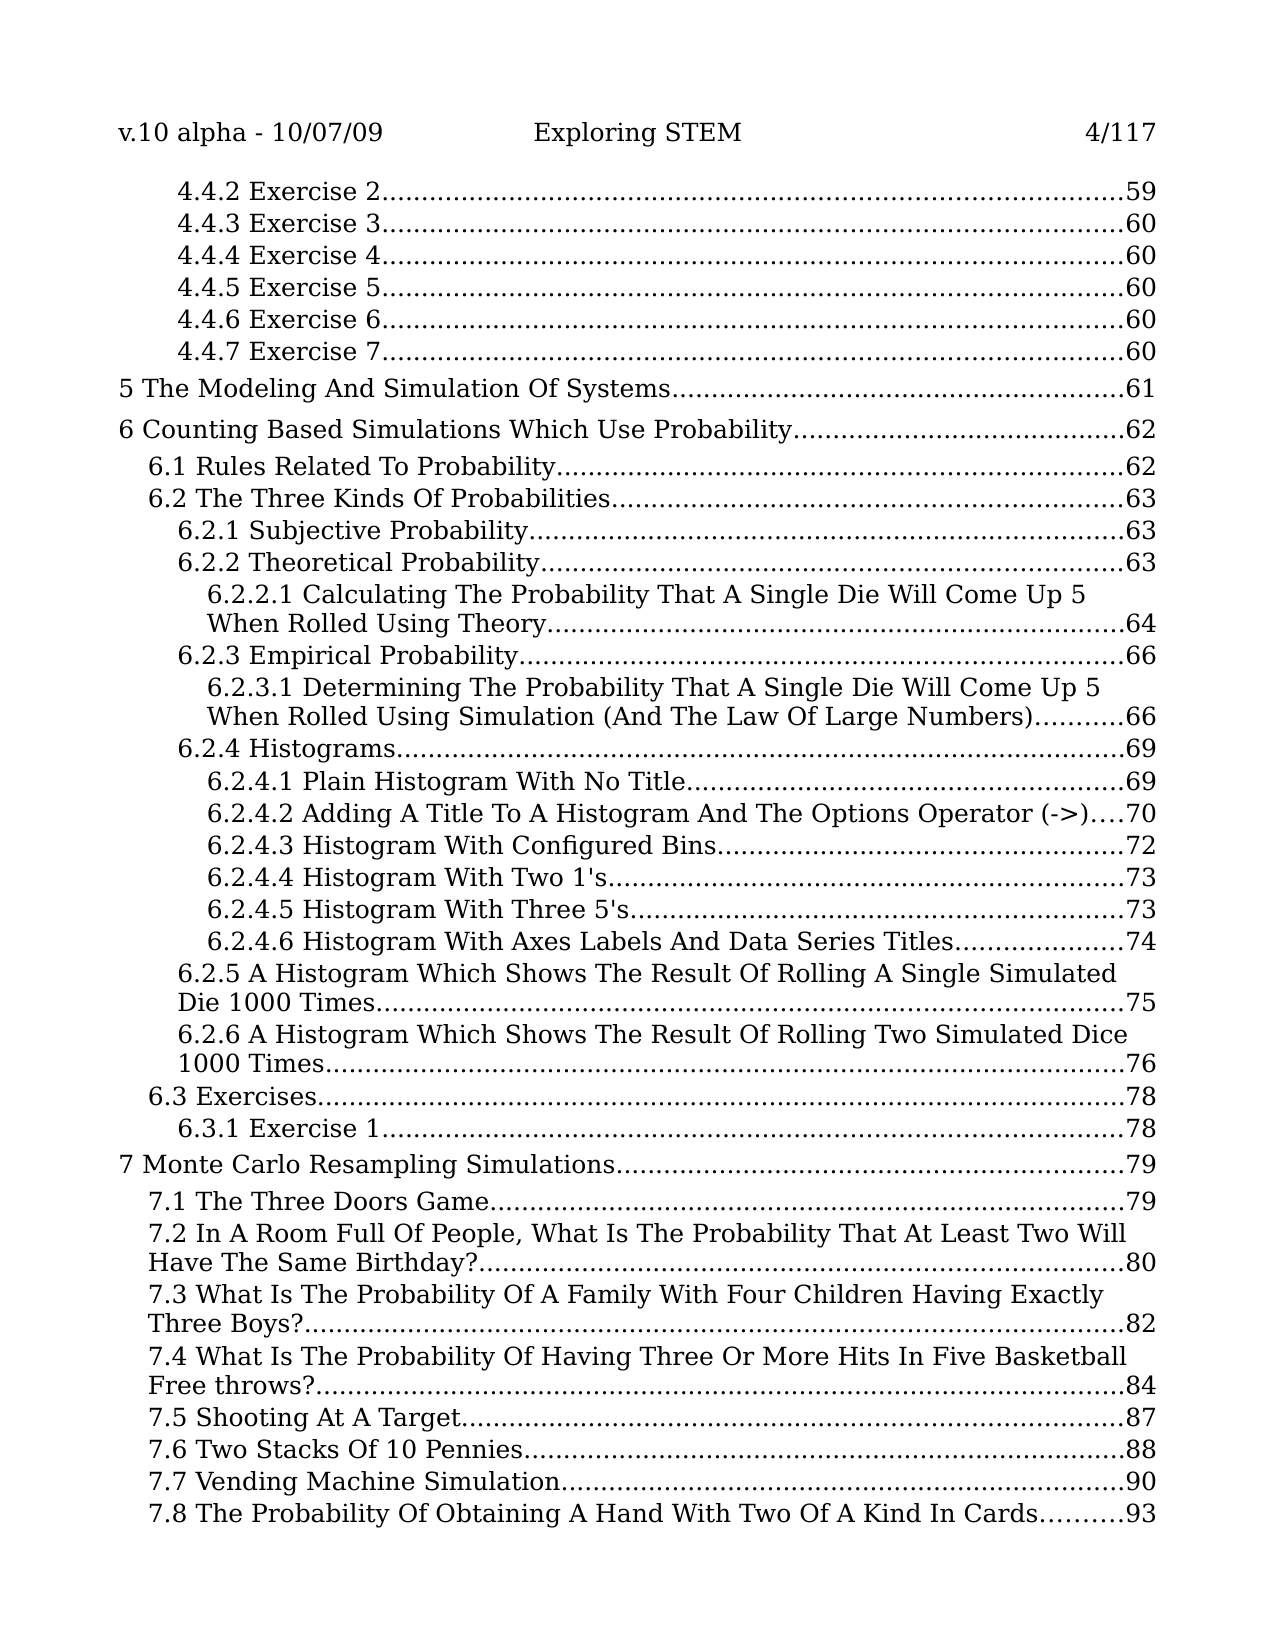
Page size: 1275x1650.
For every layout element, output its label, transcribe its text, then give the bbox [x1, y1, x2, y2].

text 6.2.4.1 Plain Histogram With No Title 69 [207, 767, 1157, 796]
text 4.4.3 Exercise 3 60 [177, 209, 1157, 238]
text 7.6 Two Stacks Of 10 Pennies 88 [148, 1435, 1157, 1464]
text 6.2.3.1 Determining The Probability That A Single Die Will Come Up 5 When Rolled Using Simulation (And The Law Of Large Numbers) 66 [207, 673, 1157, 732]
text 6.3.1 Exercise 1 78 [177, 1114, 1157, 1143]
text 4.4.6 Exercise 6 60 [177, 305, 1157, 334]
text 6.1 Rules Related To Probability 62 [148, 452, 1157, 481]
text 6.2.4.5 Histogram With Three 5's 73 [207, 895, 1157, 924]
text 6.2.2 Theoretical Probability 63 [177, 548, 1157, 577]
text 6.2.4 Histograms 69 [177, 735, 1157, 764]
text 4.4.7 Exercise 7 60 [177, 337, 1157, 366]
text 6.3 Exercises 78 [148, 1082, 1157, 1111]
text 7 Monte Carlo Resampling Simulations 79 [118, 1151, 1157, 1180]
text 6.2.4.4 Histogram With Two 1's 73 [207, 863, 1157, 892]
text 7.5 Shooting At A Target 87 [148, 1403, 1157, 1432]
text 7.4 What Is The Probability Of Having Three Or More Hits In Five Basketball Free throws? 84 [148, 1342, 1157, 1400]
text 6.2 The Three Kinds Of Probabilities 63 [148, 484, 1157, 513]
text 7.1 The Three Doors Game 79 [148, 1187, 1157, 1216]
text 4.4.4 Exercise 4 60 [177, 241, 1157, 270]
text 6.2.3 Empirical Probability 66 [177, 641, 1157, 671]
text 6 Counting Based Simulations Which Use Probability 62 [118, 415, 1157, 444]
text 4.4.5 Exercise 5 60 [177, 273, 1157, 302]
text 7.7 Vending Machine Simulation 90 [148, 1467, 1157, 1496]
text 6.2.5 A Histogram Which Shows The Result Of Rolling A Single Simulated Die 1000 Times 75 [177, 959, 1157, 1018]
text 7.2 In A Room Full Of People, What Is The Probability That At Least Two Will Have The Same Birthday? 80 [148, 1219, 1157, 1278]
text 4.4.2 Exercise 2 59 [177, 177, 1157, 206]
text 7.3 What Is The Probability Of A Family With Four Children Having Exactly Three Boys? 82 [148, 1281, 1157, 1339]
text 7.8 The Probability Of Obtaining A Hand With Two Of A Kind In Cards 93 [148, 1499, 1157, 1528]
text 6.2.4.3 Histogram With Configured Bins 72 [207, 831, 1157, 860]
text 6.2.4.2 Adding A Title To A Histogram And The Options Operator (->) 70 [207, 799, 1157, 828]
text 6.2.1 Subjective Probability 63 [177, 516, 1157, 545]
text 5 The Modeling And Simulation Of Systems 61 [118, 374, 1157, 403]
text 6.2.2.1 Calculating The Probability That A Single Die Will Come Up 5 When Rolled Using Theory 64 [207, 580, 1157, 638]
text 6.2.6 A Histogram Which Shows The Result Of Rolling Two Simulated Dice 1000 Times 76 [177, 1021, 1157, 1079]
text 6.2.4.6 Histogram With Axes Labels And Data Series Titles 74 [207, 927, 1157, 956]
